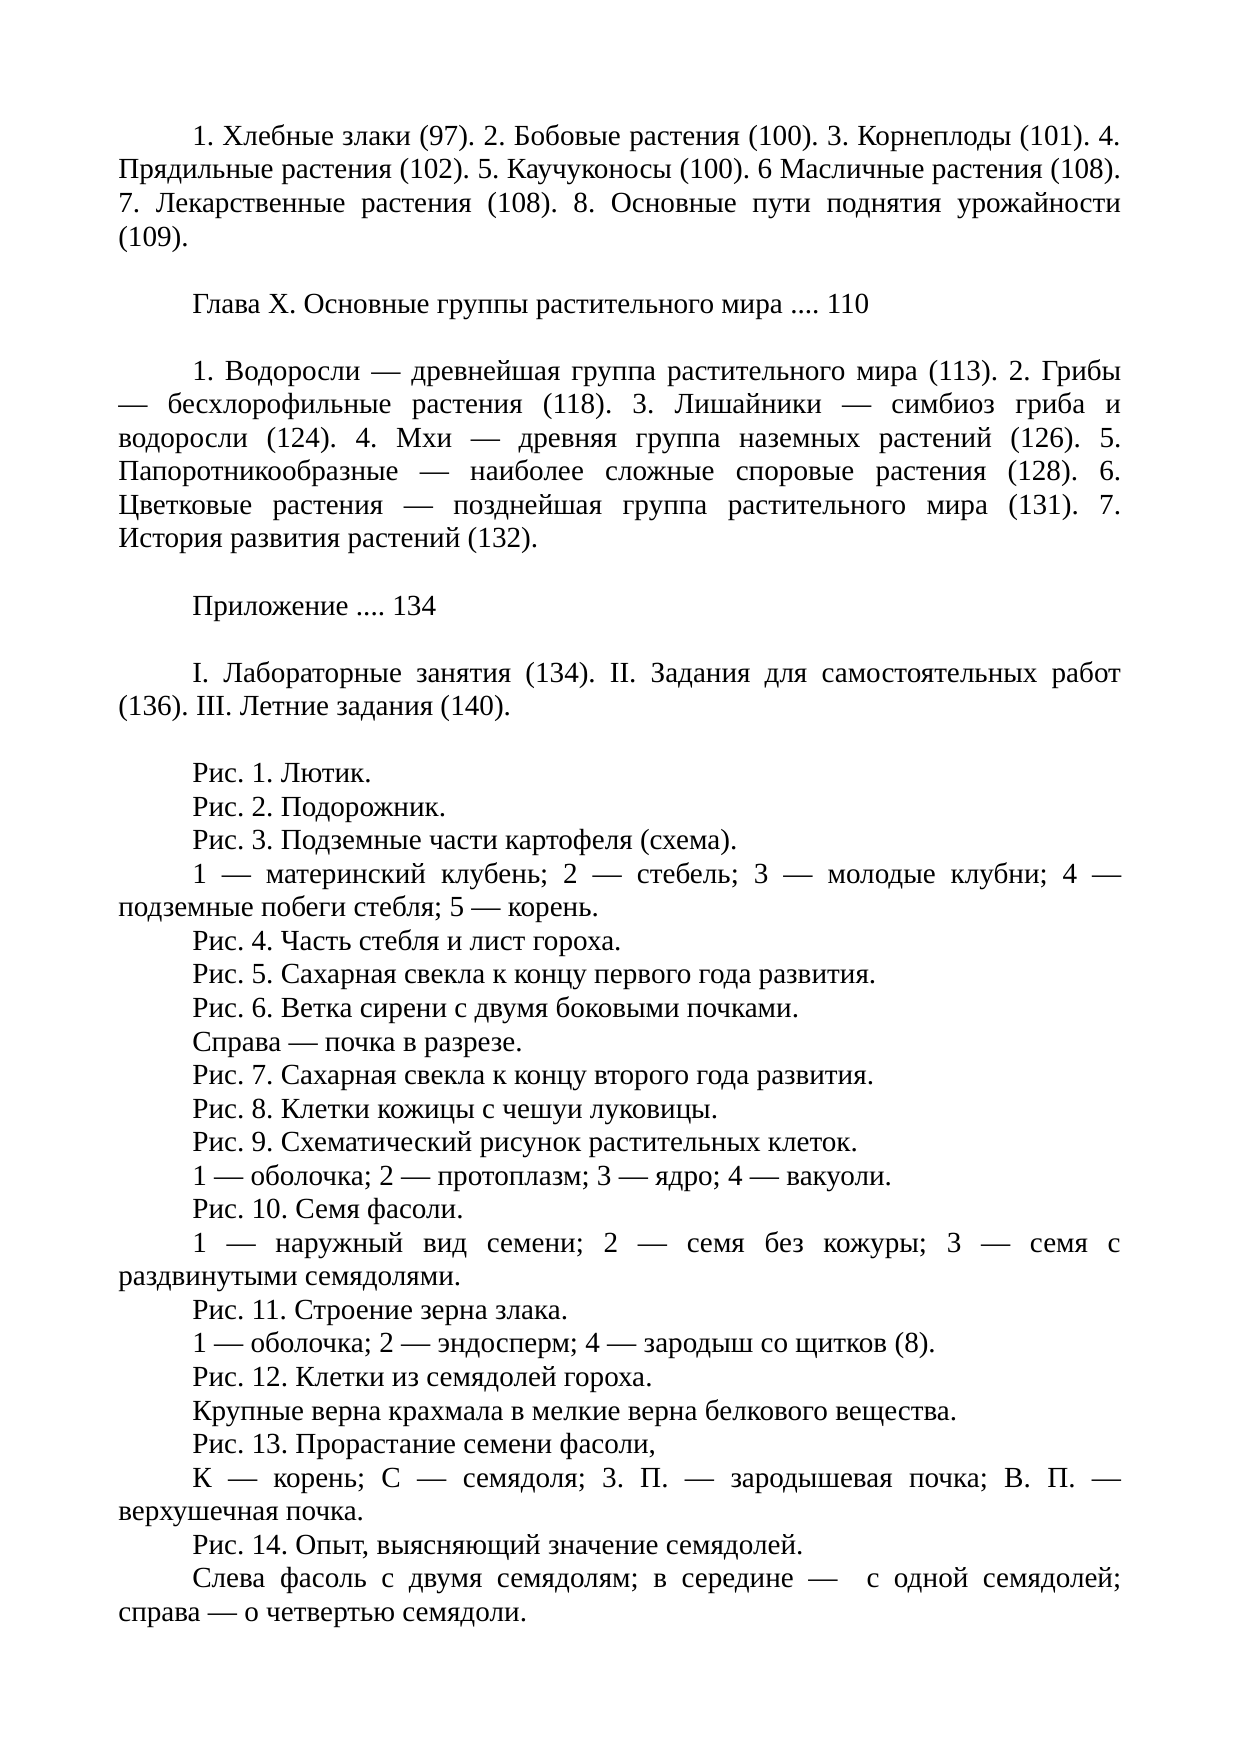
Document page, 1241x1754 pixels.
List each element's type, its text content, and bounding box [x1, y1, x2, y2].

text Рис. 7. Сахарная свекла к концу второго года развития. [118, 1057, 1122, 1091]
text Рис. 14. Опыт, выясняющий значение семядолей. [118, 1527, 1122, 1560]
text Рис. 9. Схематический рисунок растительных клеток. [118, 1124, 1122, 1158]
text Крупные верна крахмала в мелкие верна белкового вещества. [118, 1393, 1122, 1426]
text Справа — почка в разрезе. [118, 1024, 1122, 1057]
text 1 — оболочка; 2 — эндосперм; 4 — зародыш со щитков (8). [118, 1326, 1122, 1359]
text Рис. 8. Клетки кожицы с чешуи луковицы. [118, 1091, 1122, 1124]
text 1. Водоросли — древнейшая группа растительного мира (113). 2. Грибы — бесхлорофильные растения (118). 3. Лишайники — симбиоз гриба и водоросли (124). 4. Мхи — древняя группа наземных растений (126). 5. Папоротникообразные — наиболее сложные споровые растения (128). 6. Цветковые растения — позднейшая группа растительного мира (131). 7. История развития растений (132). [118, 353, 1122, 554]
text К — корень; С — семядоля; 3. П. — зародышевая почка; В. П. — верхушечная почка. [118, 1460, 1122, 1527]
text Рис. 4. Часть стебля и лист гороха. [118, 923, 1122, 957]
text Рис. 1. Лютик. [118, 755, 1122, 789]
text 1 — материнский клубень; 2 — стебель; 3 — молодые клубни; 4 — подземные побеги стебля; 5 — корень. [118, 856, 1122, 923]
text Рис. 11. Строение зерна злака. [118, 1292, 1122, 1326]
text Приложение .... 134 [118, 588, 1122, 621]
text Рис. 13. Прорастание семени фасоли, [118, 1426, 1122, 1460]
text Рис. 6. Ветка сирени с двумя боковыми почками. [118, 990, 1122, 1024]
text 1 — наружный вид семени; 2 — семя без кожуры; 3 — семя с раздвинутыми семядолями. [118, 1225, 1122, 1292]
text 1 — оболочка; 2 — протоплазм; 3 — ядро; 4 — вакуоли. [118, 1158, 1122, 1191]
text Рис. 2. Подорожник. [118, 789, 1122, 822]
text Рис. 12. Клетки из семядолей гороха. [118, 1359, 1122, 1393]
text 1. Хлебные злаки (97). 2. Бобовые растения (100). 3. Корнеплоды (101). 4. Прядильные растения (102). 5. Каучуконосы (100). 6 Масличные растения (108). 7. Лекарственные растения (108). 8. Основные пути поднятия урожайности (109). [118, 118, 1122, 252]
text Рис. 3. Подземные части картофеля (схема). [118, 822, 1122, 856]
text Глава X. Основные группы растительного мира .... 110 [118, 286, 1122, 319]
text Рис. 10. Семя фасоли. [118, 1191, 1122, 1225]
text Слева фасоль с двумя семядолям; в середине — с одной семядолей; справа — о четвертью семядоли. [118, 1560, 1122, 1627]
text Рис. 5. Сахарная свекла к концу первого года развития. [118, 957, 1122, 990]
text I. Лабораторные занятия (134). II. Задания для самостоятельных работ (136). III. Летние задания (140). [118, 655, 1122, 722]
